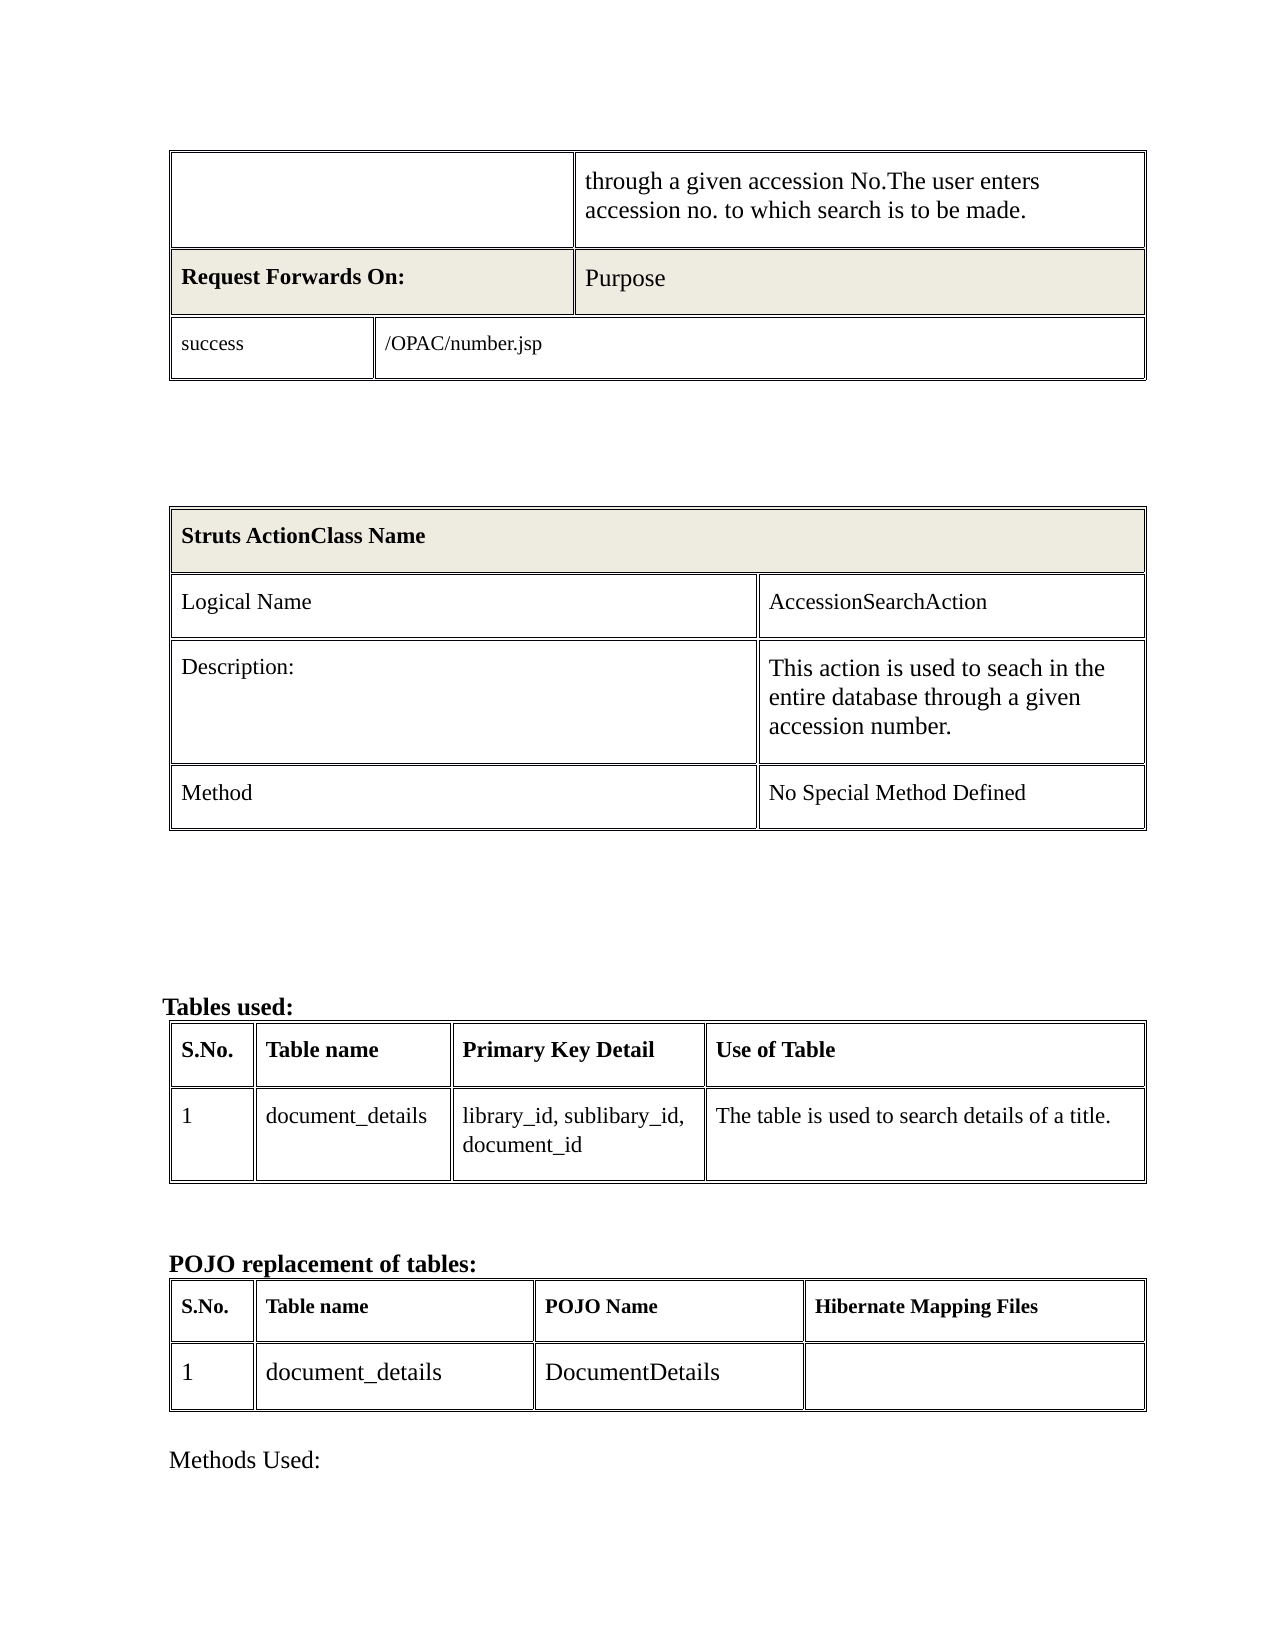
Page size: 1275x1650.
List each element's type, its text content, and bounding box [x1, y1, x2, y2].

table_cell Description: [172, 641, 756, 763]
table_cell /OPAC/number.jsp [376, 318, 1144, 377]
table_cell 1 [172, 1089, 253, 1180]
table_header Struts ActionClass Name [172, 510, 1144, 572]
table_cell Method [172, 766, 756, 828]
table_cell Purpose [576, 250, 1144, 314]
table_header Table name [257, 1281, 533, 1341]
text POJO replacement of tables: [150, 1249, 1125, 1278]
table_cell Logical Name [172, 575, 756, 637]
table_header Hibernate Mapping Files [806, 1281, 1144, 1341]
table_header Primary Key Detail [454, 1024, 704, 1086]
table_cell The table is used to search details of a title. [707, 1089, 1144, 1180]
table_header S.No. [172, 1281, 253, 1341]
table_cell This action is used to seach in the entire database through a given accession number. [760, 641, 1144, 763]
table_cell [806, 1344, 1144, 1409]
table_cell DocumentDetails [536, 1344, 803, 1409]
table_header POJO Name [536, 1281, 803, 1341]
table_cell document_details [257, 1089, 450, 1180]
table_header S.No. [172, 1024, 253, 1086]
text Methods Used: [150, 1446, 1125, 1474]
text Tables used: [150, 992, 1125, 1020]
table_cell library_id, sublibary_id, document_id [454, 1089, 704, 1180]
table_cell Request Forwards On: [172, 250, 573, 314]
table_cell document_details [257, 1344, 533, 1409]
table_header Use of Table [707, 1024, 1144, 1086]
table_header Table name [257, 1024, 450, 1086]
table_cell success [172, 318, 373, 377]
table_cell through a given accession No.The user enters accession no. to which search is to be made. [576, 153, 1144, 247]
table_cell 1 [172, 1344, 253, 1409]
table_cell AccessionSearchAction [760, 575, 1144, 637]
table_cell [172, 153, 573, 247]
table_cell No Special Method Defined [760, 766, 1144, 828]
